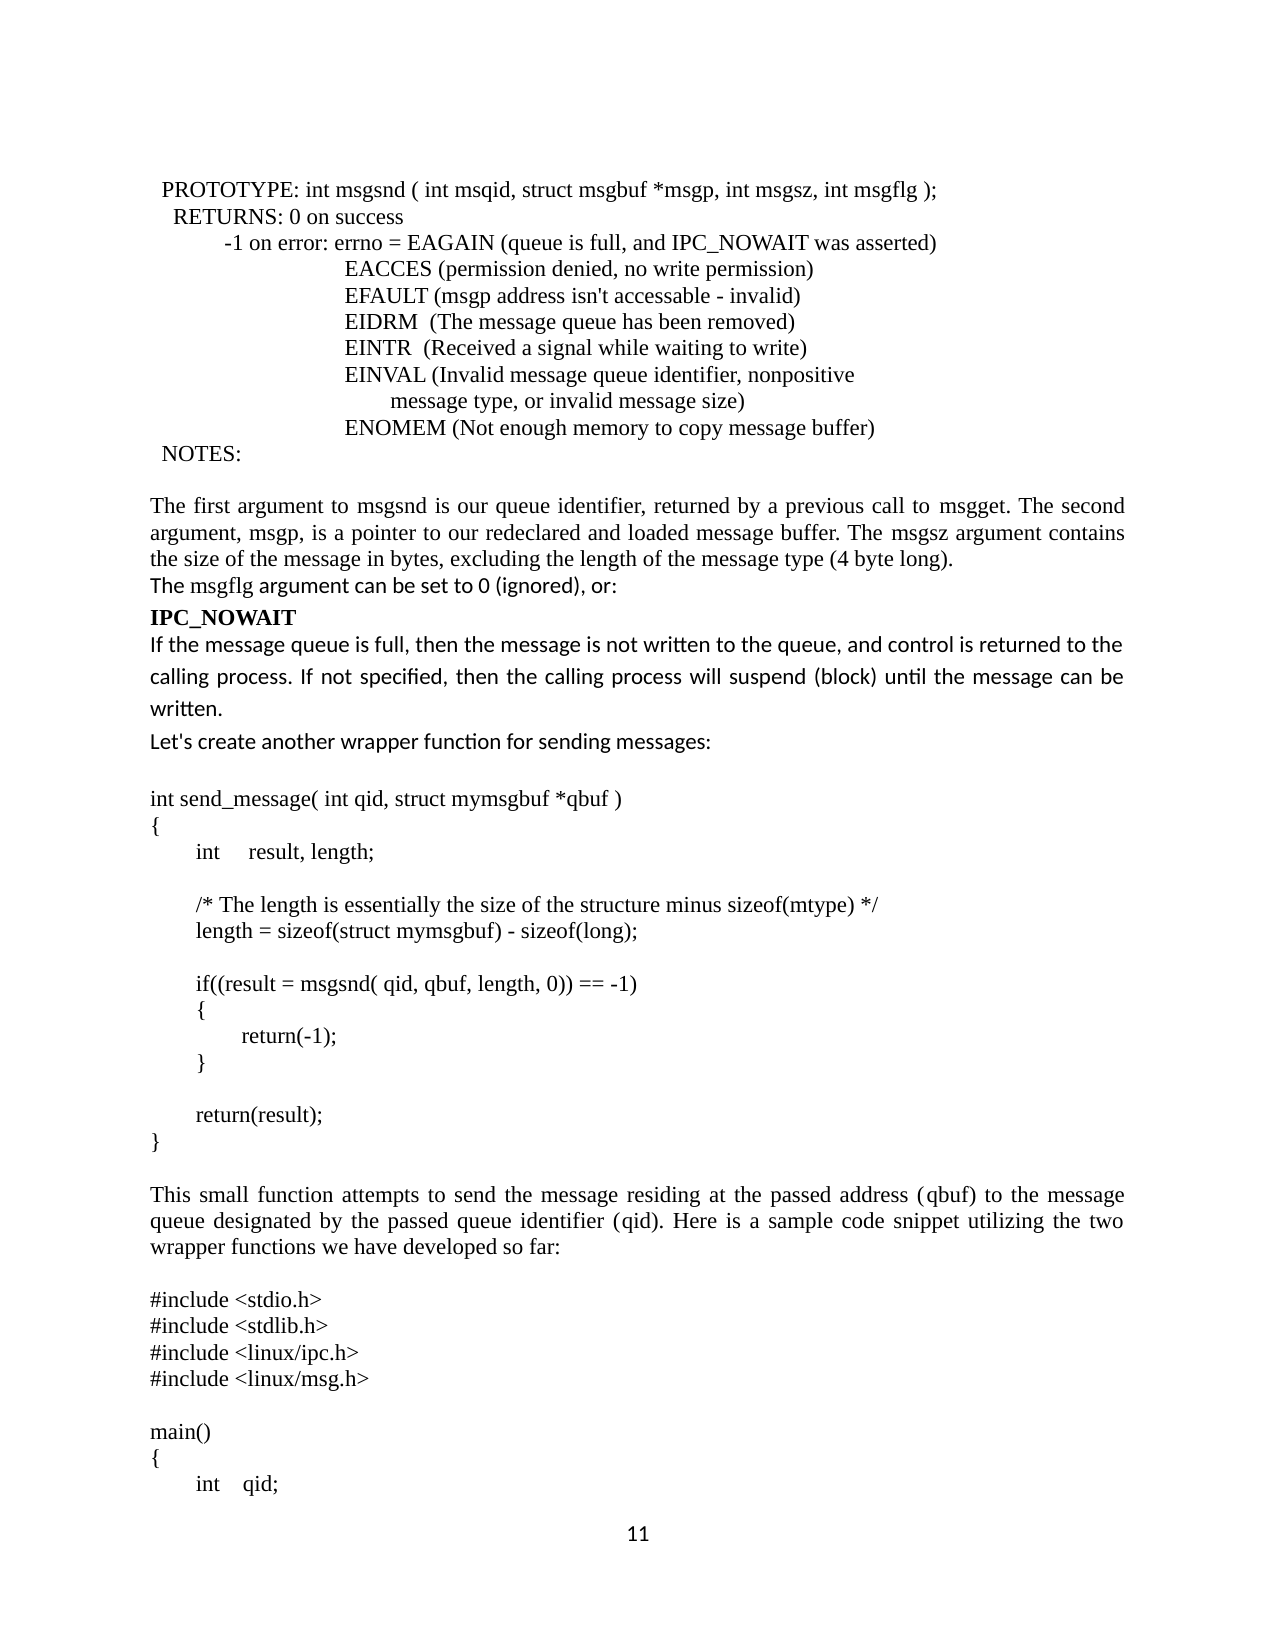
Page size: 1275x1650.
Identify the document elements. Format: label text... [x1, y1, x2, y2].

text This small function attempts to send the message residing at the passed address (qbuf) to the message queue designated by the passed queue identifier (qid). Here is a sample code snippet utilizing the two wrapper functions we have developed so far: [150, 1181, 1125, 1260]
text message type, or invalid message size) [150, 387, 1125, 413]
text EACCES (permission denied, no write permission) [150, 255, 1125, 282]
text return(-1); [150, 1022, 1125, 1049]
text EINTR (Received a signal while waiting to write) [150, 334, 1125, 361]
text int result, length; [150, 838, 1125, 864]
text #include <linux/msg.h> [150, 1365, 1125, 1391]
text EIDRM (The message queue has been removed) [150, 308, 1125, 334]
text If the message queue is full, then the message is not written to the queue, and control is returned to the calling process. If not specified, then the calling process will suspend (block) until the message can be written. [150, 630, 1125, 723]
text #include <linux/ipc.h> [150, 1339, 1125, 1365]
text -1 on error: errno = EAGAIN (queue is full, and IPC_NOWAIT was asserted) [150, 229, 1125, 255]
text if((result = msgsnd( qid, qbuf, length, 0)) == -1) [150, 970, 1125, 996]
text { [150, 1444, 1125, 1471]
text #include <stdlib.h> [150, 1312, 1125, 1339]
text #include <stdio.h> [150, 1286, 1125, 1312]
text ENOMEM (Not enough memory to copy message buffer) [150, 413, 1125, 440]
text } [150, 1049, 1125, 1075]
text /* The length is essentially the size of the structure minus sizeof(mtype) */ [150, 891, 1125, 917]
text The first argument to msgsnd is our queue identifier, returned by a previous call to msgget. The second argument, msgp, is a pointer to our redeclared and loaded message buffer. The msgsz argument contains the size of the message in bytes, excluding the length of the message type (4 byte long). [150, 493, 1125, 572]
text int send_message( int qid, struct mymsgbuf *qbuf ) [150, 785, 1125, 812]
text NOTES: [150, 440, 1125, 466]
text EINVAL (Invalid message queue identifier, nonpositive [150, 361, 1125, 387]
text } [150, 1128, 1125, 1154]
text The msgflg argument can be set to 0 (ignored), or: [150, 572, 1125, 600]
text Let's create another wrapper function for sending messages: [150, 727, 1125, 755]
text RETURNS: 0 on success [150, 203, 1125, 229]
text IPC_NOWAIT [150, 604, 1125, 630]
text PROTOTYPE: int msgsnd ( int msqid, struct msgbuf *msgp, int msgsz, int msgflg ); [150, 176, 1125, 203]
text main() [150, 1418, 1125, 1444]
text length = sizeof(struct mymsgbuf) - sizeof(long); [150, 917, 1125, 943]
text { [150, 812, 1125, 838]
text return(result); [150, 1102, 1125, 1128]
text EFAULT (msgp address isn't accessable - invalid) [150, 282, 1125, 308]
text { [150, 996, 1125, 1022]
text int qid; [150, 1471, 1125, 1497]
